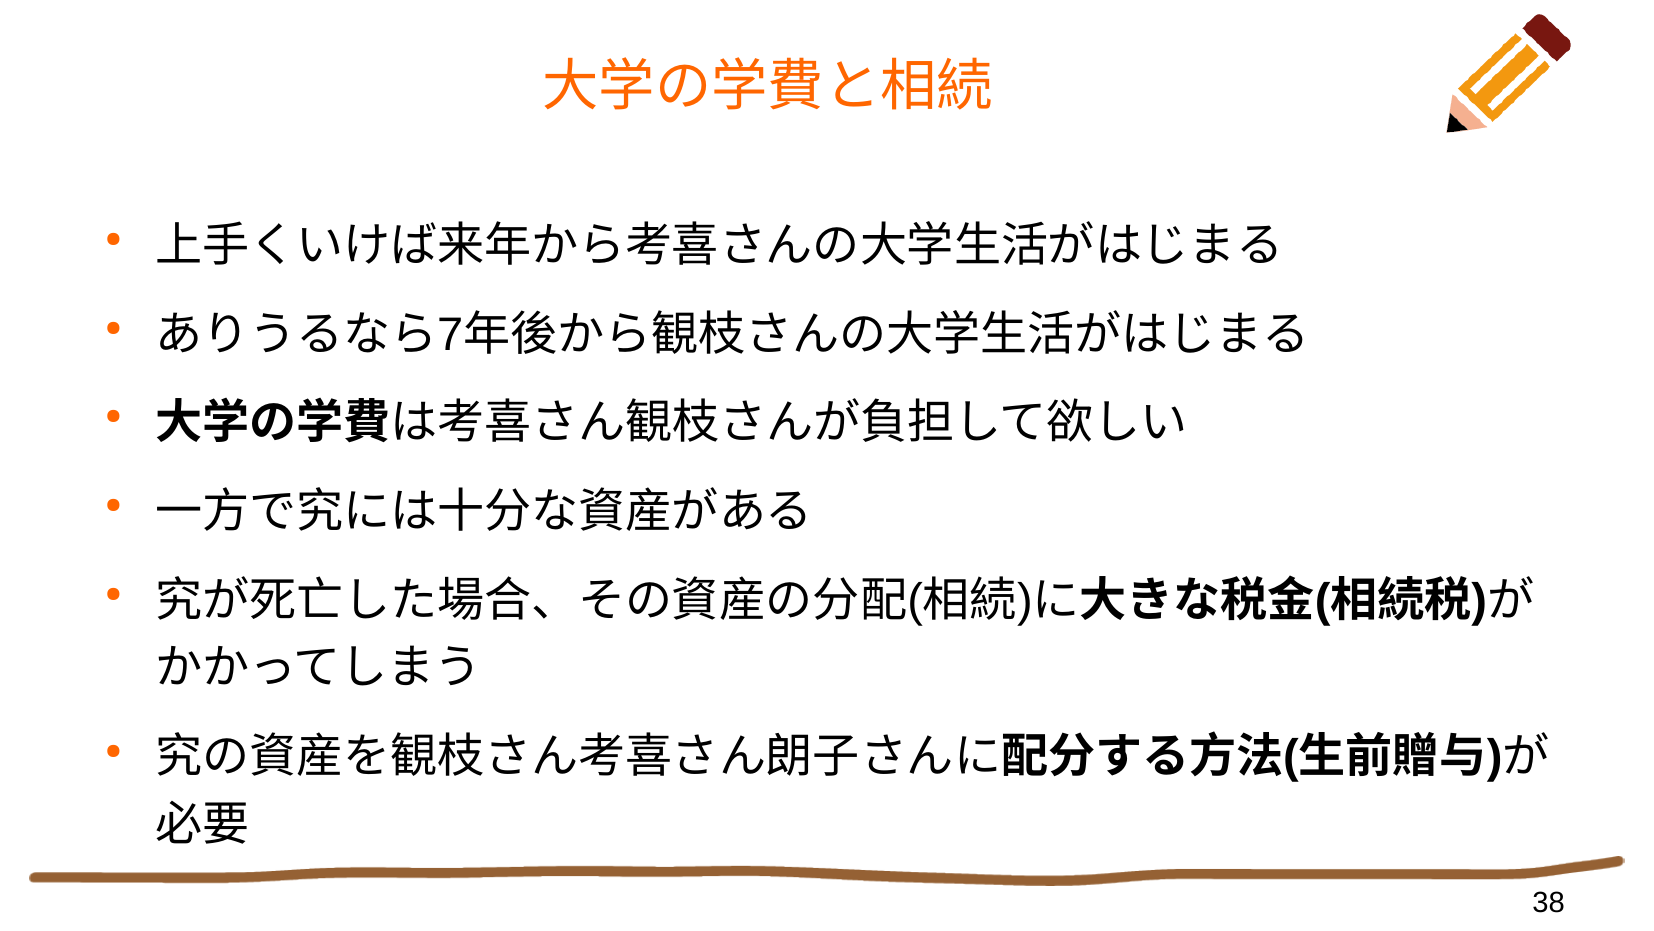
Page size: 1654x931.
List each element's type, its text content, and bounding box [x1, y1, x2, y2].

title 大学の学費と相続 [88, 29, 1447, 133]
picture [1446, 14, 1571, 133]
picture [29, 856, 1625, 886]
list 上手くいけば来年から考喜さんの大学生活がはじまる ありうるなら7年後から観枝さんの大学生活がはじまる 大学の学費は考喜さん観枝さんが負担して欲しい 一方で究には十分な資産がある 究が死亡した場合、その資産の分配(相続)に大きな税金(相続税)がかかってしまう 究の資産を観枝さん考喜さん朗子さんに配分する方法(生前贈与)が必要 [88, 206, 1576, 857]
